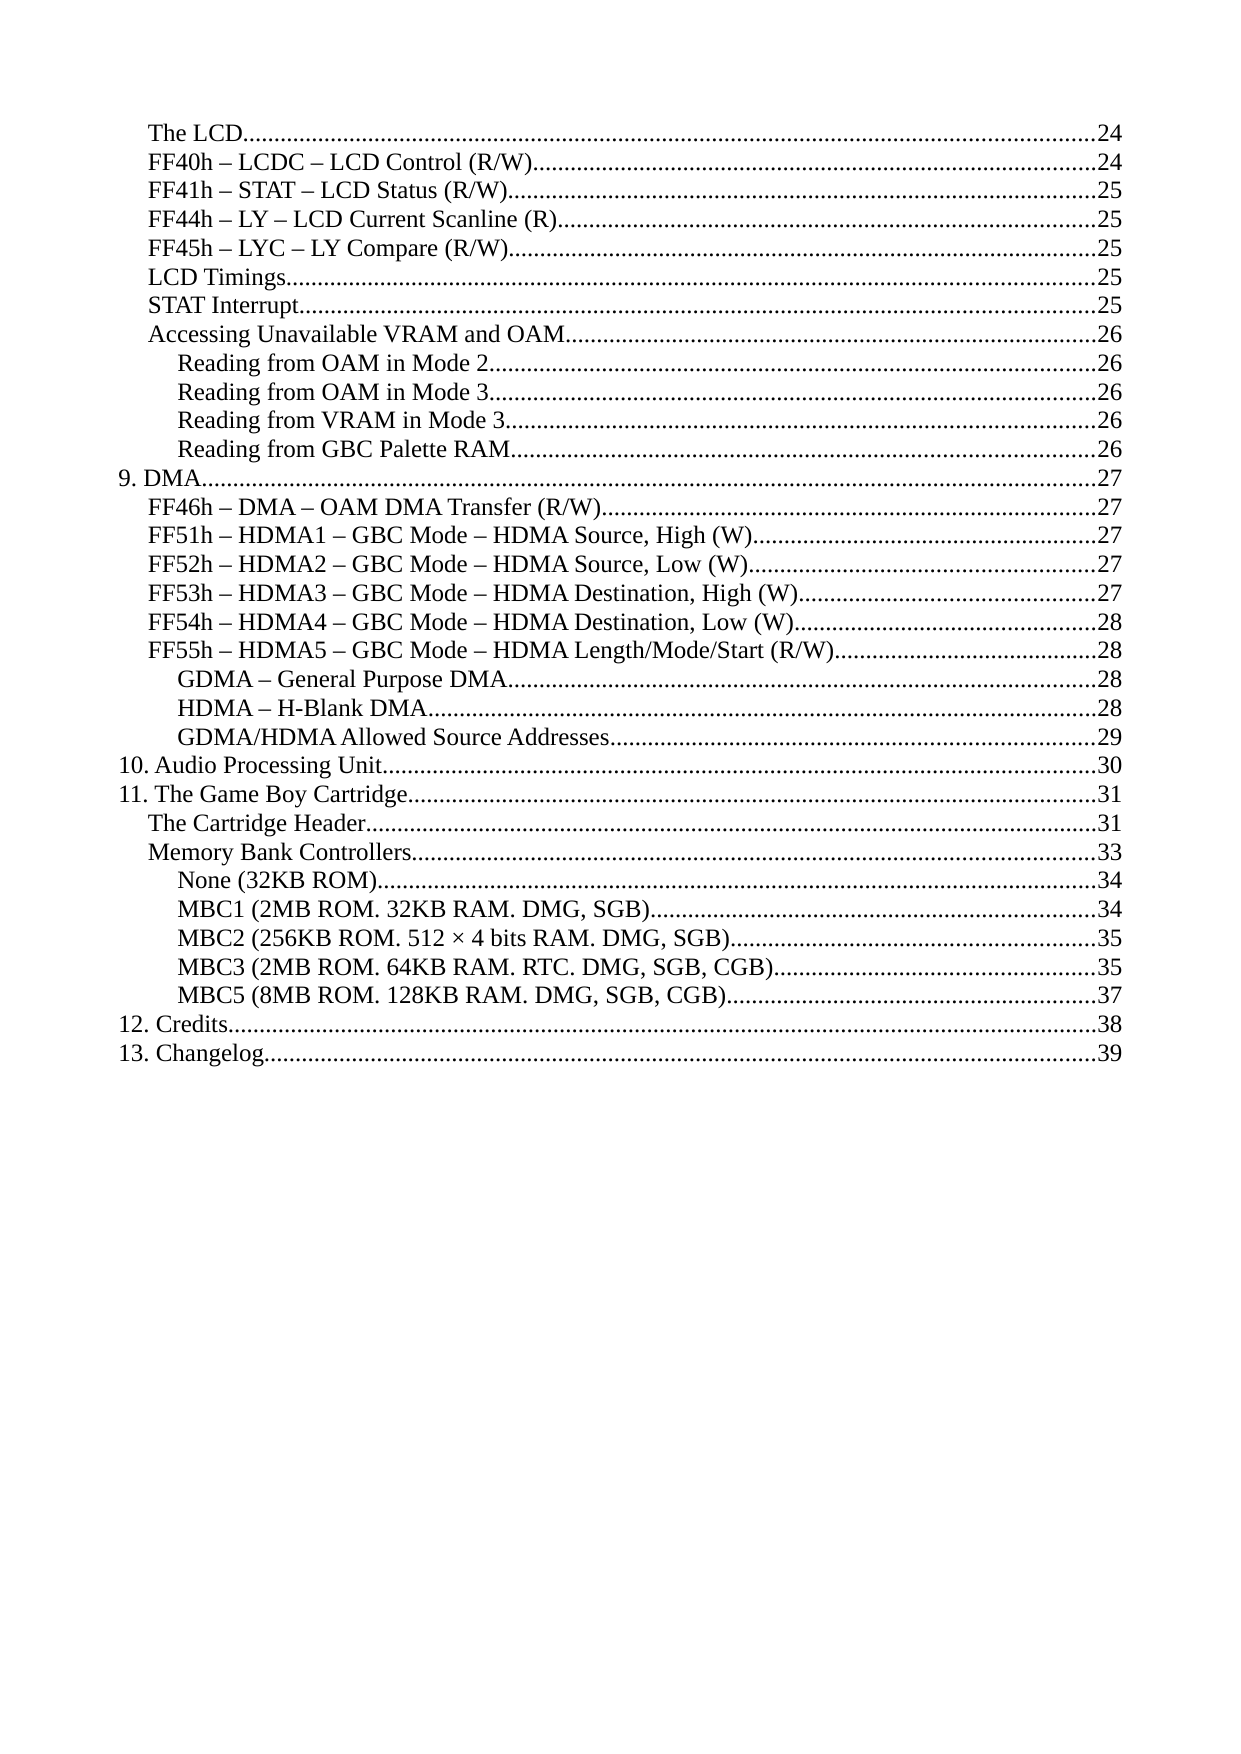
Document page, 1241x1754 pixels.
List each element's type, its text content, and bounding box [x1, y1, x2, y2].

text FF41h – STAT – LCD Status (R/W) 25 [148, 176, 1122, 204]
text FF55h – HDMA5 – GBC Mode – HDMA Length/Mode/Start (R/W) 28 [148, 636, 1122, 664]
text 9. DMA 27 [118, 463, 1122, 492]
text Reading from OAM in Mode 2 26 [177, 348, 1122, 377]
text The Cartridge Header 31 [148, 808, 1122, 837]
text 10. Audio Processing Unit 30 [118, 751, 1122, 779]
text None (32KB ROM) 34 [177, 866, 1122, 894]
text MBC5 (8MB ROM. 128KB RAM. DMG, SGB, CGB) 37 [177, 981, 1122, 1009]
text The LCD 24 [148, 118, 1122, 147]
text LCD Timings 25 [148, 262, 1122, 291]
text MBC2 (256KB ROM. 512 × 4 bits RAM. DMG, SGB) 35 [177, 923, 1122, 952]
text FF51h – HDMA1 – GBC Mode – HDMA Source, High (W) 27 [148, 521, 1122, 549]
text Reading from VRAM in Mode 3 26 [177, 406, 1122, 434]
text Reading from OAM in Mode 3 26 [177, 377, 1122, 406]
text 13. Changelog 39 [118, 1038, 1122, 1067]
text MBC3 (2MB ROM. 64KB RAM. RTC. DMG, SGB, CGB) 35 [177, 952, 1122, 981]
text FF53h – HDMA3 – GBC Mode – HDMA Destination, High (W) 27 [148, 578, 1122, 607]
text MBC1 (2MB ROM. 32KB RAM. DMG, SGB) 34 [177, 894, 1122, 923]
text Memory Bank Controllers 33 [148, 837, 1122, 866]
text FF40h – LCDC – LCD Control (R/W) 24 [148, 147, 1122, 176]
text FF45h – LYC – LY Compare (R/W) 25 [148, 233, 1122, 262]
text FF54h – HDMA4 – GBC Mode – HDMA Destination, Low (W) 28 [148, 607, 1122, 636]
text FF44h – LY – LCD Current Scanline (R) 25 [148, 204, 1122, 233]
text FF52h – HDMA2 – GBC Mode – HDMA Source, Low (W) 27 [148, 549, 1122, 578]
text STAT Interrupt 25 [148, 291, 1122, 319]
text HDMA – H-Blank DMA 28 [177, 693, 1122, 722]
text 11. The Game Boy Cartridge 31 [118, 779, 1122, 808]
text Reading from GBC Palette RAM 26 [177, 434, 1122, 463]
text GDMA – General Purpose DMA 28 [177, 664, 1122, 693]
text GDMA/HDMA Allowed Source Addresses 29 [177, 722, 1122, 751]
text FF46h – DMA – OAM DMA Transfer (R/W) 27 [148, 492, 1122, 521]
text 12. Credits 38 [118, 1009, 1122, 1038]
text Accessing Unavailable VRAM and OAM 26 [148, 319, 1122, 348]
